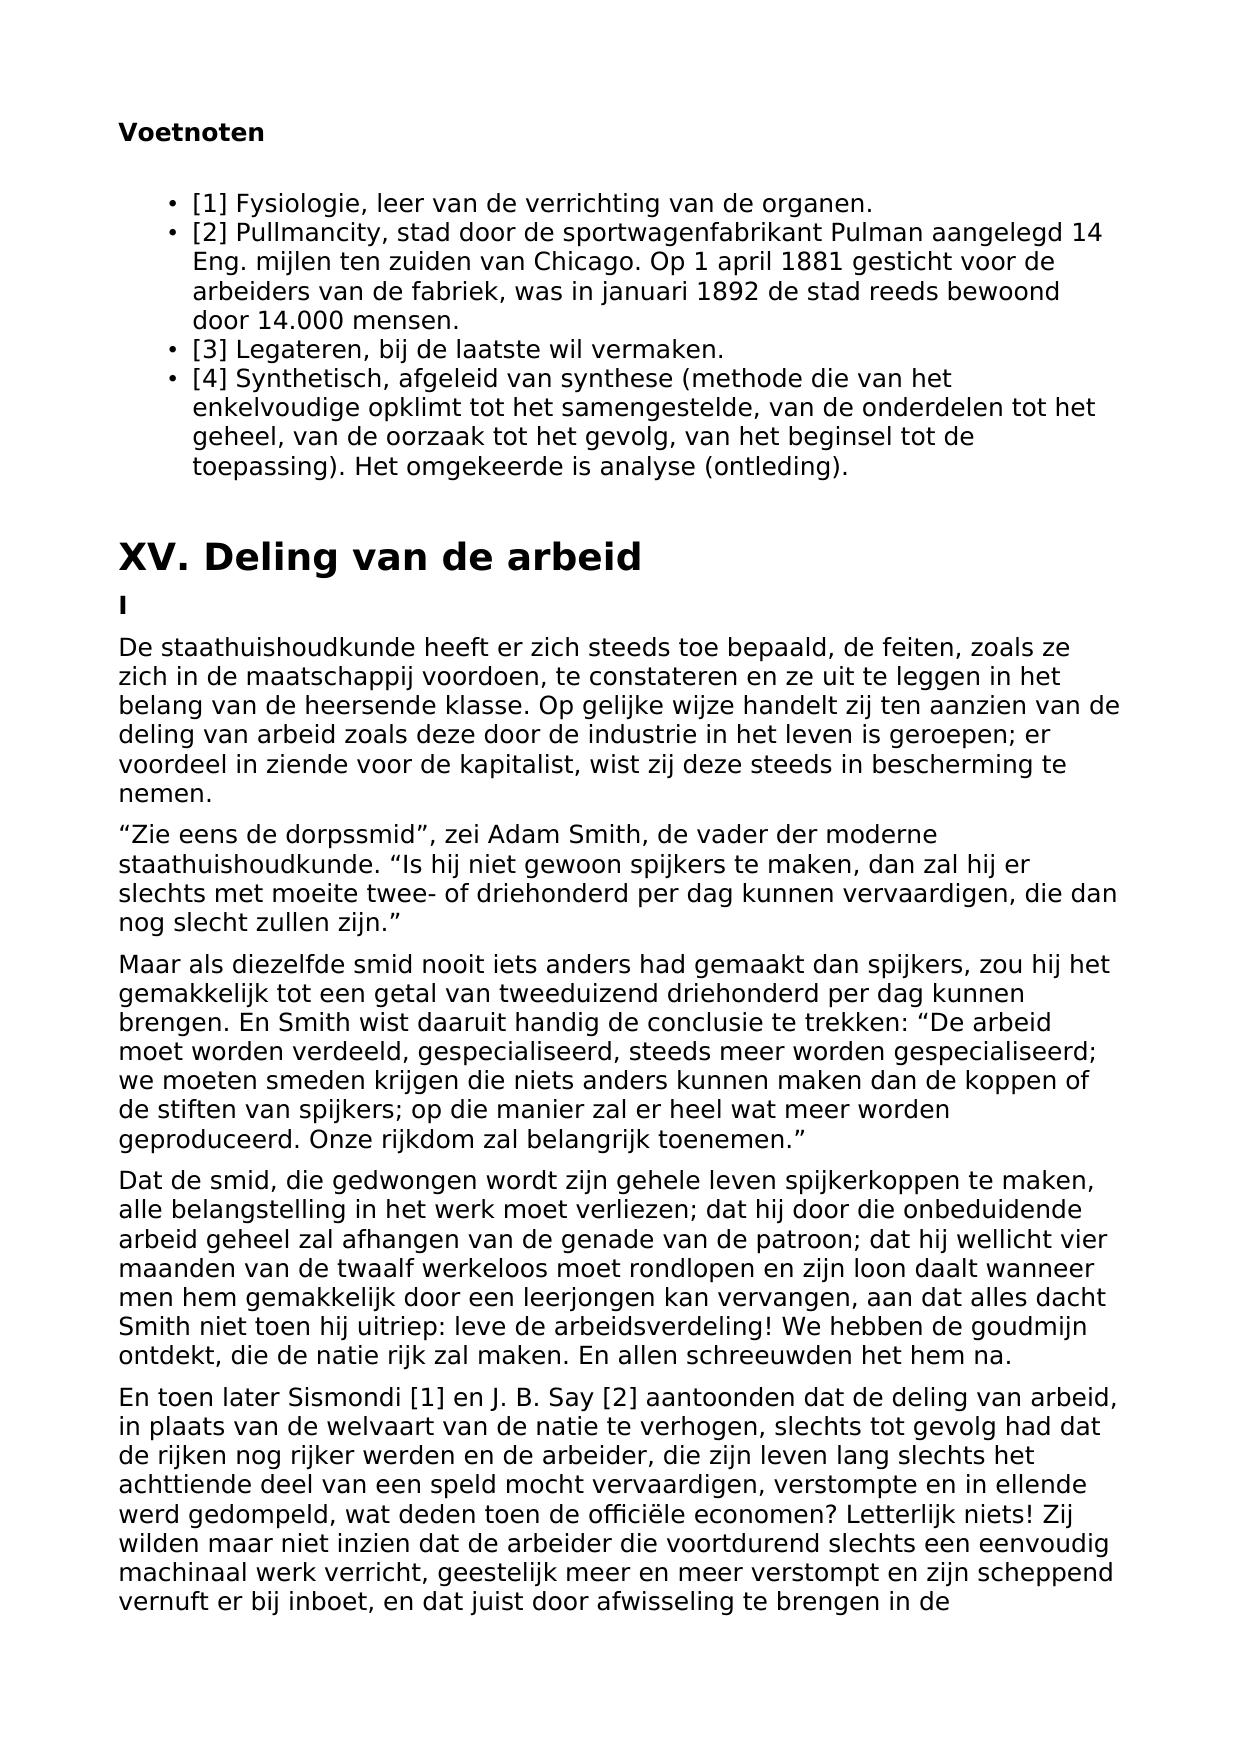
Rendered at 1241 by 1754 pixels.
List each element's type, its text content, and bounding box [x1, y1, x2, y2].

subtitle XV. Deling van de arbeid [118, 535, 1122, 579]
text I [118, 592, 1122, 621]
list [1] Fysiologie, leer van de verrichting van de organen. [177, 189, 1122, 218]
text Dat de smid, die gedwongen wordt zijn gehele leven spijkerkoppen te maken, alle belangstelling in het werk moet verliezen; dat hij door die onbeduidende arbeid geheel zal afhangen van de genade van de patroon; dat hij wellicht vier maanden van de twaalf werkeloos moet rondlopen en zijn loon daalt wanneer men hem gemakkelijk door een leerjongen kan vervangen, aan dat alles dacht Smith niet toen hij uitriep: leve de arbeidsverdeling! We hebben de goudmijn ontdekt, die de natie rijk zal maken. En allen schreeuwden het hem na. [118, 1167, 1122, 1371]
list [3] Legateren, bij de laatste wil vermaken. [177, 335, 1122, 364]
text “Zie eens de dorpssmid”, zei Adam Smith, de vader der moderne staathuishoudkunde. “Is hij niet gewoon spijkers te maken, dan zal hij er slechts met moeite twee- of driehonderd per dag kunnen vervaardigen, die dan nog slecht zullen zijn.” [118, 821, 1122, 937]
text En toen later Sismondi [1] en J. B. Say [2] aantoonden dat de deling van arbeid, in plaats van de welvaart van de natie te verhogen, slechts tot gevolg had dat de rijken nog rijker werden en de arbeider, die zijn leven lang slechts het achttiende deel van een speld mocht vervaardigen, verstompte en in ellende werd gedompeld, wat deden toen de officiële economen? Letterlijk niets! Zij wilden maar niet inzien dat de arbeider die voortdurend slechts een eenvoudig machinaal werk verricht, geestelijk meer en meer verstompt en zijn scheppend vernuft er bij inboet, en dat juist door afwisseling te brengen in de [118, 1383, 1122, 1617]
text Maar als diezelfde smid nooit iets anders had gemaakt dan spijkers, zou hij het gemakkelijk tot een getal van tweeduizend driehonderd per dag kunnen brengen. En Smith wist daaruit handig de conclusie te trekken: “De arbeid moet worden verdeeld, gespecialiseerd, steeds meer worden gespecialiseerd; we moeten smeden krijgen die niets anders kunnen maken dan de koppen of de stiften van spijkers; op die manier zal er heel wat meer worden geproduceerd. Onze rijkdom zal belangrijk toenemen.” [118, 950, 1122, 1154]
list [4] Synthetisch, afgeleid van synthese (methode die van het enkelvoudige opklimt tot het samengestelde, van de onderdelen tot het geheel, van de oorzaak tot het gevolg, van het beginsel tot de toepassing). Het omgekeerde is analyse (ontleding). [177, 364, 1122, 481]
list [2] Pullmancity, stad door de sportwagenfabrikant Pulman aangelegd 14 Eng. mijlen ten zuiden van Chicago. Op 1 april 1881 gesticht voor de arbeiders van de fabriek, was in januari 1892 de stad reeds bewoond door 14.000 mensen. [177, 218, 1122, 335]
text De staathuishoudkunde heeft er zich steeds toe bepaald, de feiten, zoals ze zich in de maatschappij voordoen, te constateren en ze uit te leggen in het belang van de heersende klasse. Op gelijke wijze handelt zij ten aanzien van de deling van arbeid zoals deze door de industrie in het leven is geroepen; er voordeel in ziende voor de kapitalist, wist zij deze steeds in bescherming te nemen. [118, 633, 1122, 808]
text Voetnoten [118, 118, 1122, 147]
